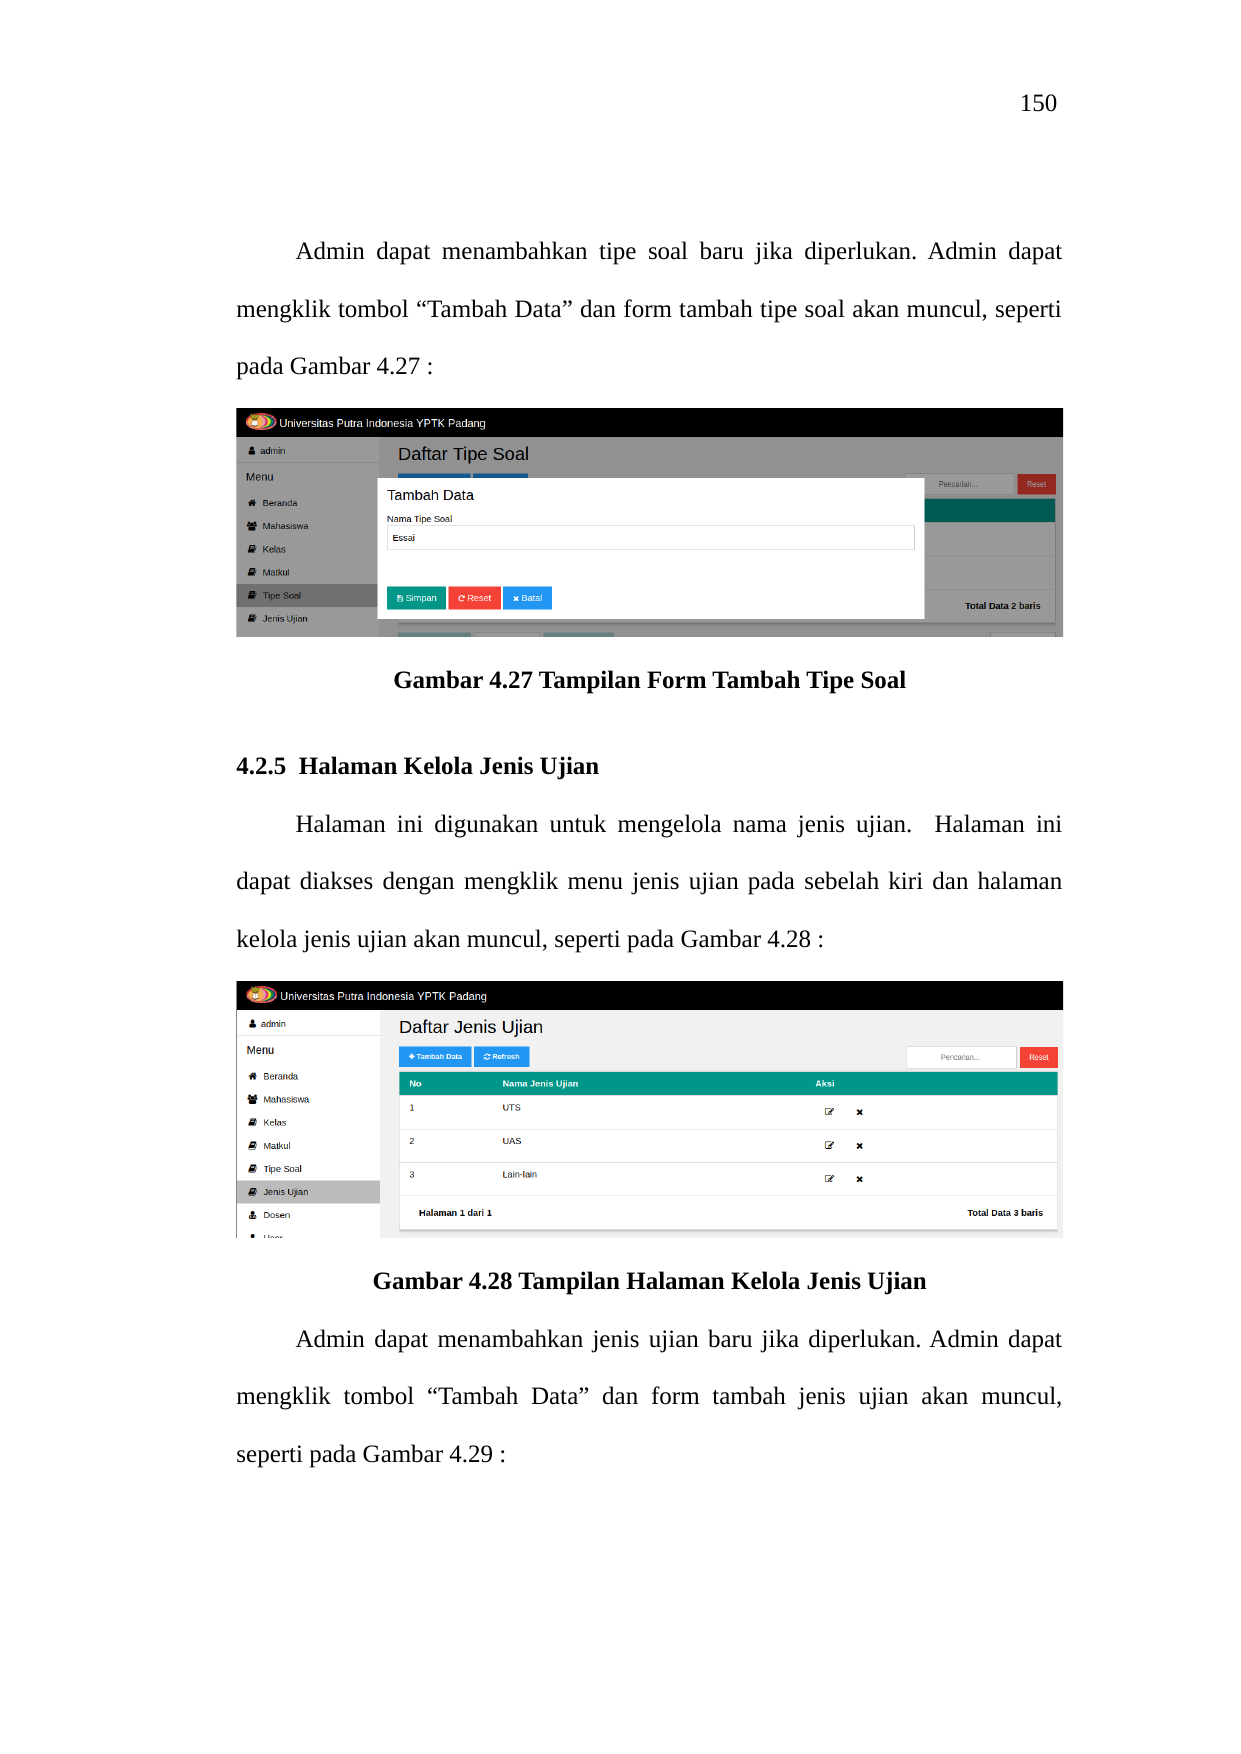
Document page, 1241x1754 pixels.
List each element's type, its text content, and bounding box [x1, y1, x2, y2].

text Admin dapat menambahkan jenis ujian baru jika diperlukan. Admin dapat mengklik tombol “Tambah Data” dan form tambah jenis ujian akan muncul, seperti pada Gambar 4.29 : [236, 1295, 1063, 1468]
text Halaman ini digunakan untuk mengelola nama jenis ujian. Halaman ini dapat diakses dengan mengklik menu jenis ujian pada sebelah kiri dan halaman kelola jenis ujian akan muncul, seperti pada Gambar 4.28 : [236, 809, 1063, 953]
subtitle Halaman Kelola Jenis Ujian [236, 751, 1063, 780]
text Gambar 4.27 Tampilan Form Tambah Tipe Soal [236, 637, 1063, 694]
text Gambar 4.28 Tampilan Halaman Kelola Jenis Ujian [236, 1238, 1063, 1295]
picture [236, 981, 1064, 1238]
picture [236, 408, 1064, 637]
text Admin dapat menambahkan tipe soal baru jika diperlukan. Admin dapat mengklik tombol “Tambah Data” dan form tambah tipe soal akan muncul, seperti pada Gambar 4.27 : [236, 236, 1063, 380]
